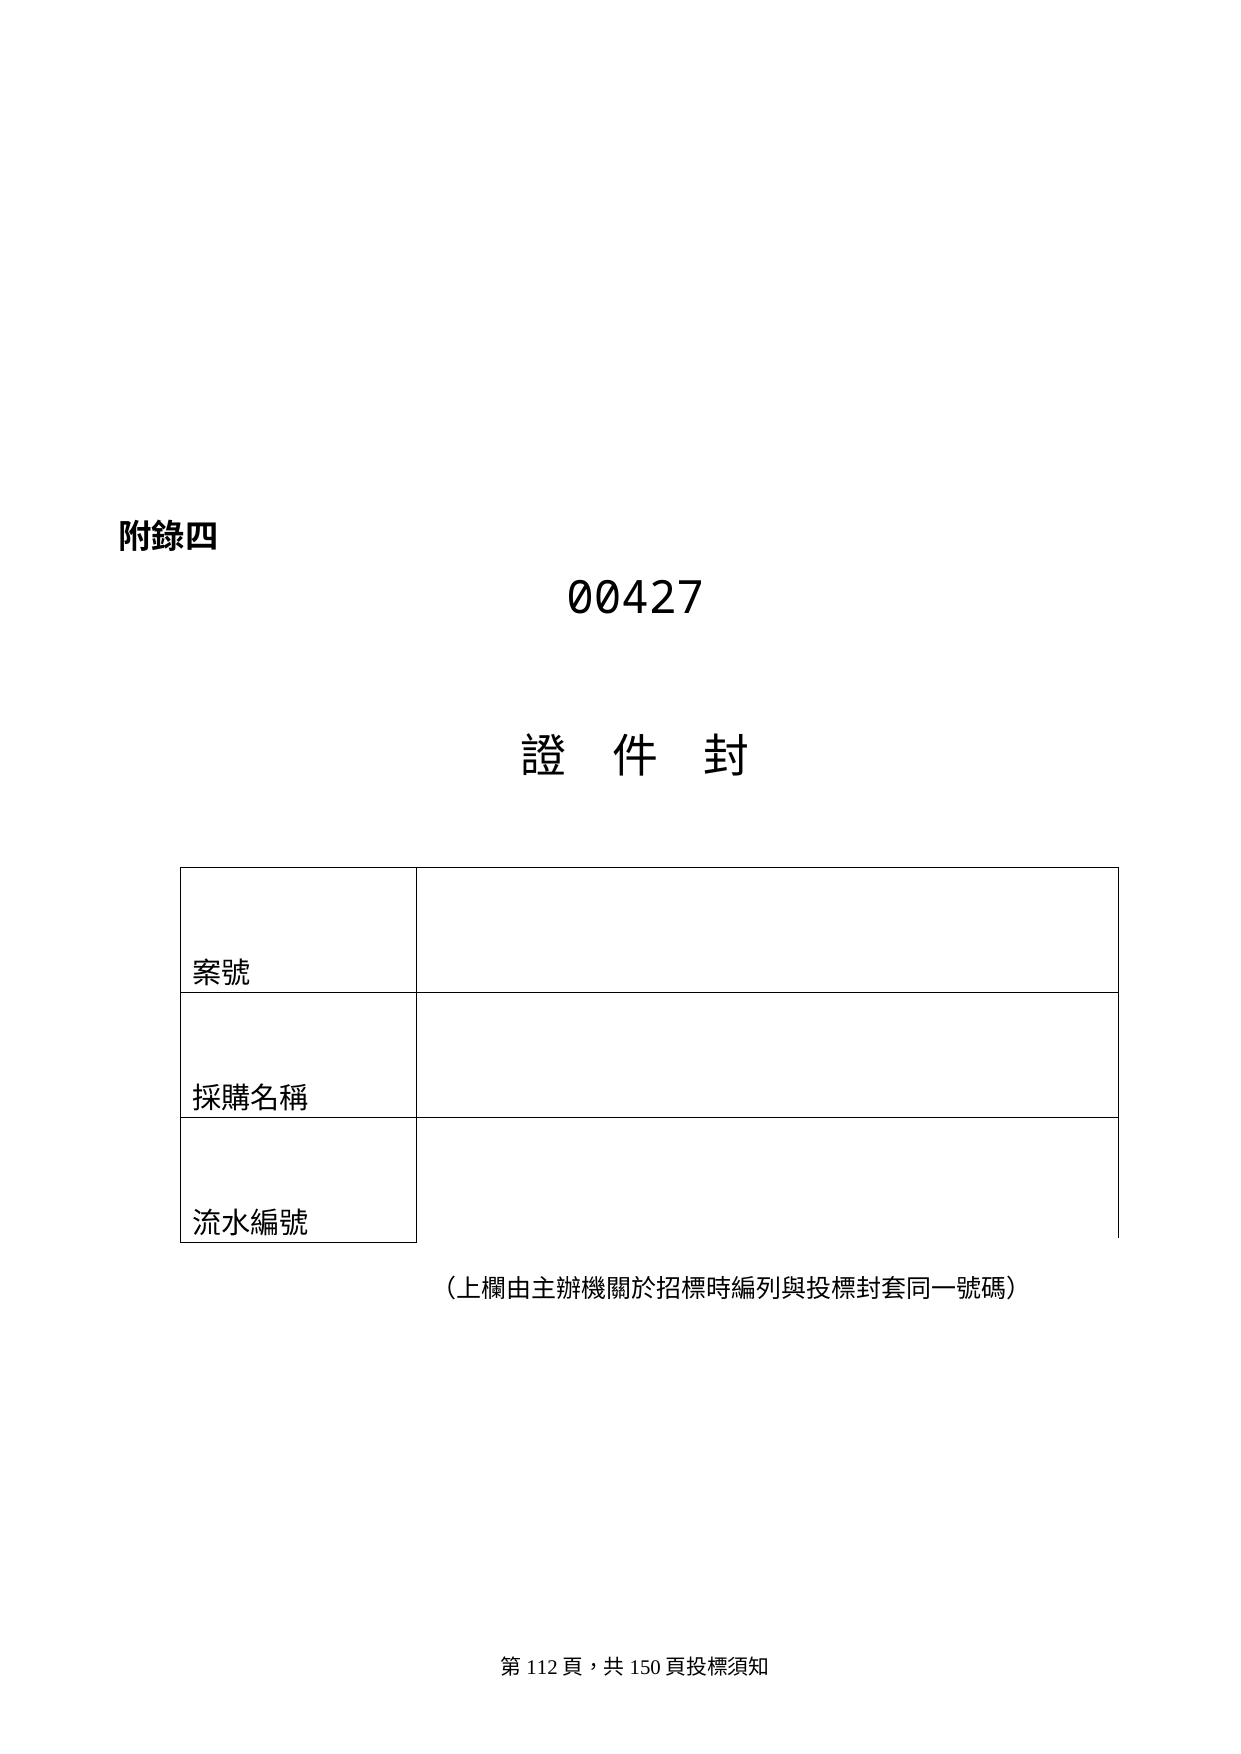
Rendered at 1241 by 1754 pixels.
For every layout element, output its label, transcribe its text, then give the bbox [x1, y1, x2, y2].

table_header [417, 868, 1118, 992]
table_cell 採購名稱 [181, 993, 416, 1117]
table_cell [417, 1118, 1129, 1336]
text 證 件 封 [118, 679, 1152, 804]
text 附錄四 [118, 492, 1152, 554]
table_cell 流水編號 [181, 1118, 416, 1242]
table_cell [417, 993, 1118, 1117]
table_header 案號 [181, 868, 416, 992]
text 00427 [118, 554, 1152, 617]
